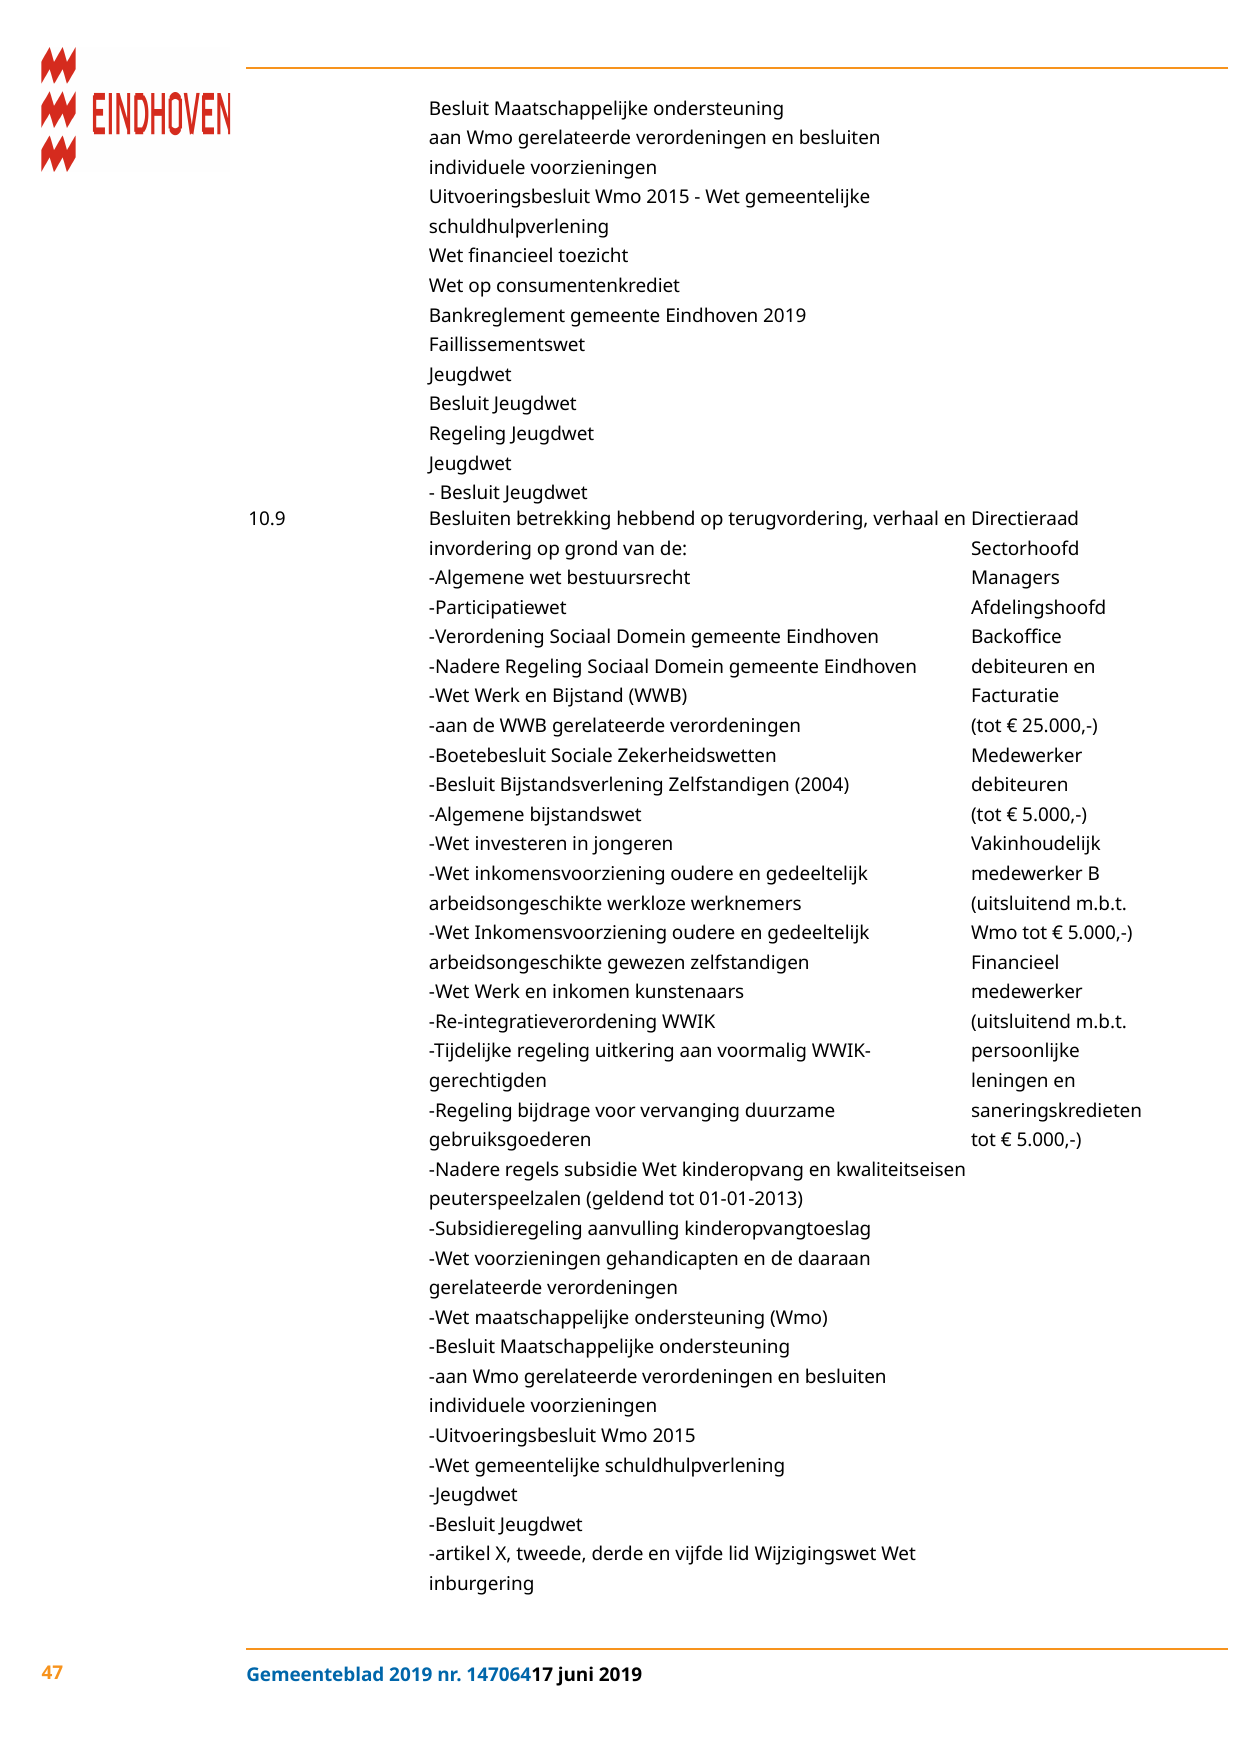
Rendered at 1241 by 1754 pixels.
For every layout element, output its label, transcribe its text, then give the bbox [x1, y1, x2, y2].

table_cell [971, 95, 1152, 505]
table_cell 10.9 [248, 505, 429, 1596]
table_cell [248, 95, 429, 505]
table_cell Besluit Maatschappelijke ondersteuning aan Wmo gerelateerde verordeningen en besluiten individuele voorzieningen Uitvoeringsbesluit Wmo 2015 - Wet gemeentelijke schuldhulpverlening Wet financieel toezicht Wet op consumentenkrediet Bankreglement gemeente Eindhoven 2019 Faillissementswet Jeugdwet Besluit Jeugdwet Regeling Jeugdwet Jeugdwet - Besluit Jeugdwet [429, 95, 971, 505]
table_cell Besluiten betrekking hebbend op terugvordering, verhaal en invordering op grond van de: -Algemene wet bestuursrecht -Participatiewet -Verordening Sociaal Domein gemeente Eindhoven -Nadere Regeling Sociaal Domein gemeente Eindhoven -Wet Werk en Bijstand (WWB) -aan de WWB gerelateerde verordeningen -Boetebesluit Sociale Zekerheidswetten -Besluit Bijstandsverlening Zelfstandigen (2004) -Algemene bijstandswet -Wet investeren in jongeren -Wet inkomensvoorziening oudere en gedeeltelijk arbeidsongeschikte werkloze werknemers -Wet Inkomensvoorziening oudere en gedeeltelijk arbeidsongeschikte gewezen zelfstandigen -Wet Werk en inkomen kunstenaars -Re-integratieverordening WWIK -Tijdelijke regeling uitkering aan voormalig WWIK-gerechtigden -Regeling bijdrage voor vervanging duurzame gebruiksgoederen -Nadere regels subsidie Wet kinderopvang en kwaliteitseisen peuterspeelzalen (geldend tot 01-01-2013) -Subsidieregeling aanvulling kinderopvangtoeslag -Wet voorzieningen gehandicapten en de daaraan gerelateerde verordeningen -Wet maatschappelijke ondersteuning (Wmo) -Besluit Maatschappelijke ondersteuning -aan Wmo gerelateerde verordeningen en besluiten individuele voorzieningen -Uitvoeringsbesluit Wmo 2015 -Wet gemeentelijke schuldhulpverlening -Jeugdwet -Besluit Jeugdwet -artikel X, tweede, derde en vijfde lid Wijzigingswet Wet inburgering [429, 505, 971, 1596]
picture [41, 47, 231, 172]
table_cell Directieraad Sectorhoofd Managers Afdelingshoofd Backoffice debiteuren en Facturatie (tot € 25.000,-) Medewerker debiteuren (tot € 5.000,-) Vakinhoudelijk medewerker B (uitsluitend m.b.t. Wmo tot € 5.000,-) Financieel medewerker (uitsluitend m.b.t. persoonlijke leningen en saneringskredieten tot € 5.000,-) [971, 505, 1152, 1596]
